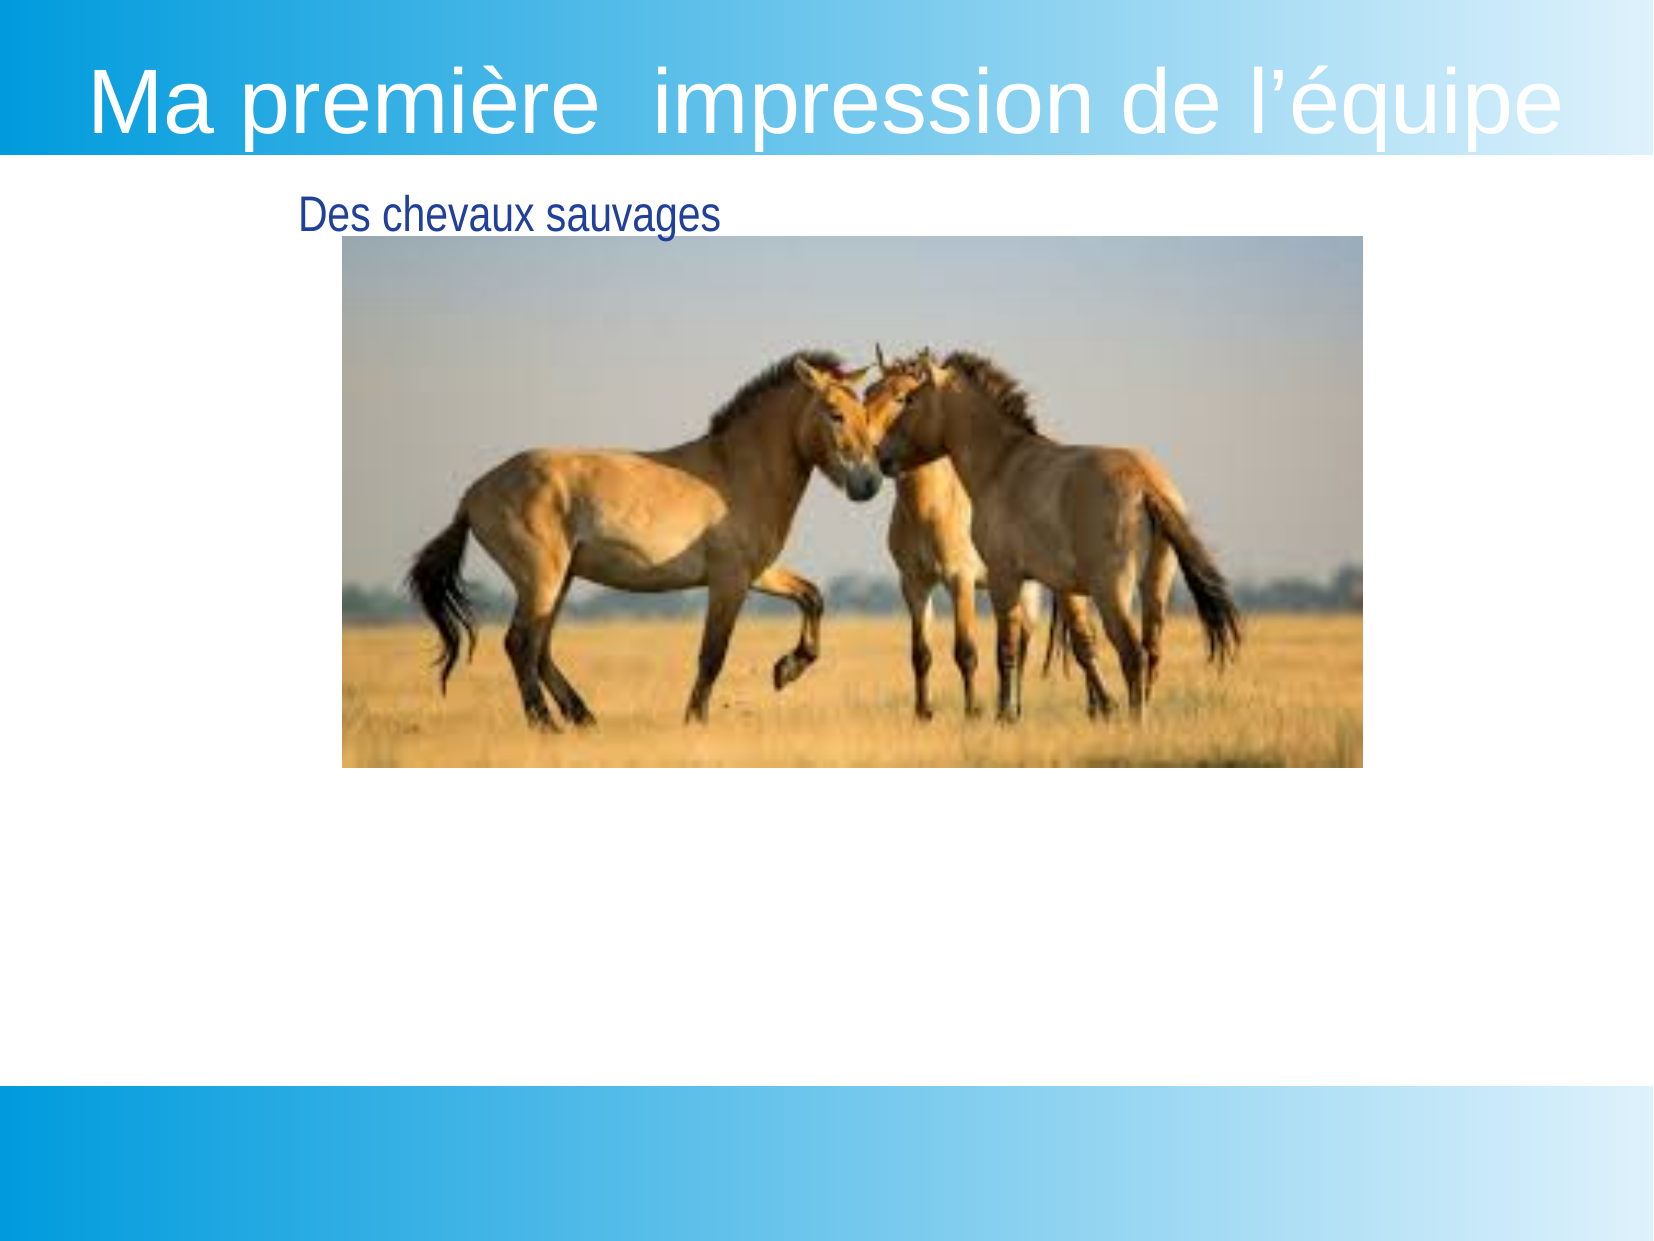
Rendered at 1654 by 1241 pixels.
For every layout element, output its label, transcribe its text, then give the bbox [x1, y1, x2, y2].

title Ma première impression de l’équipe [82, 49, 1571, 155]
picture [342, 236, 1363, 768]
text_box Des chevaux sauvages [283, 177, 737, 250]
